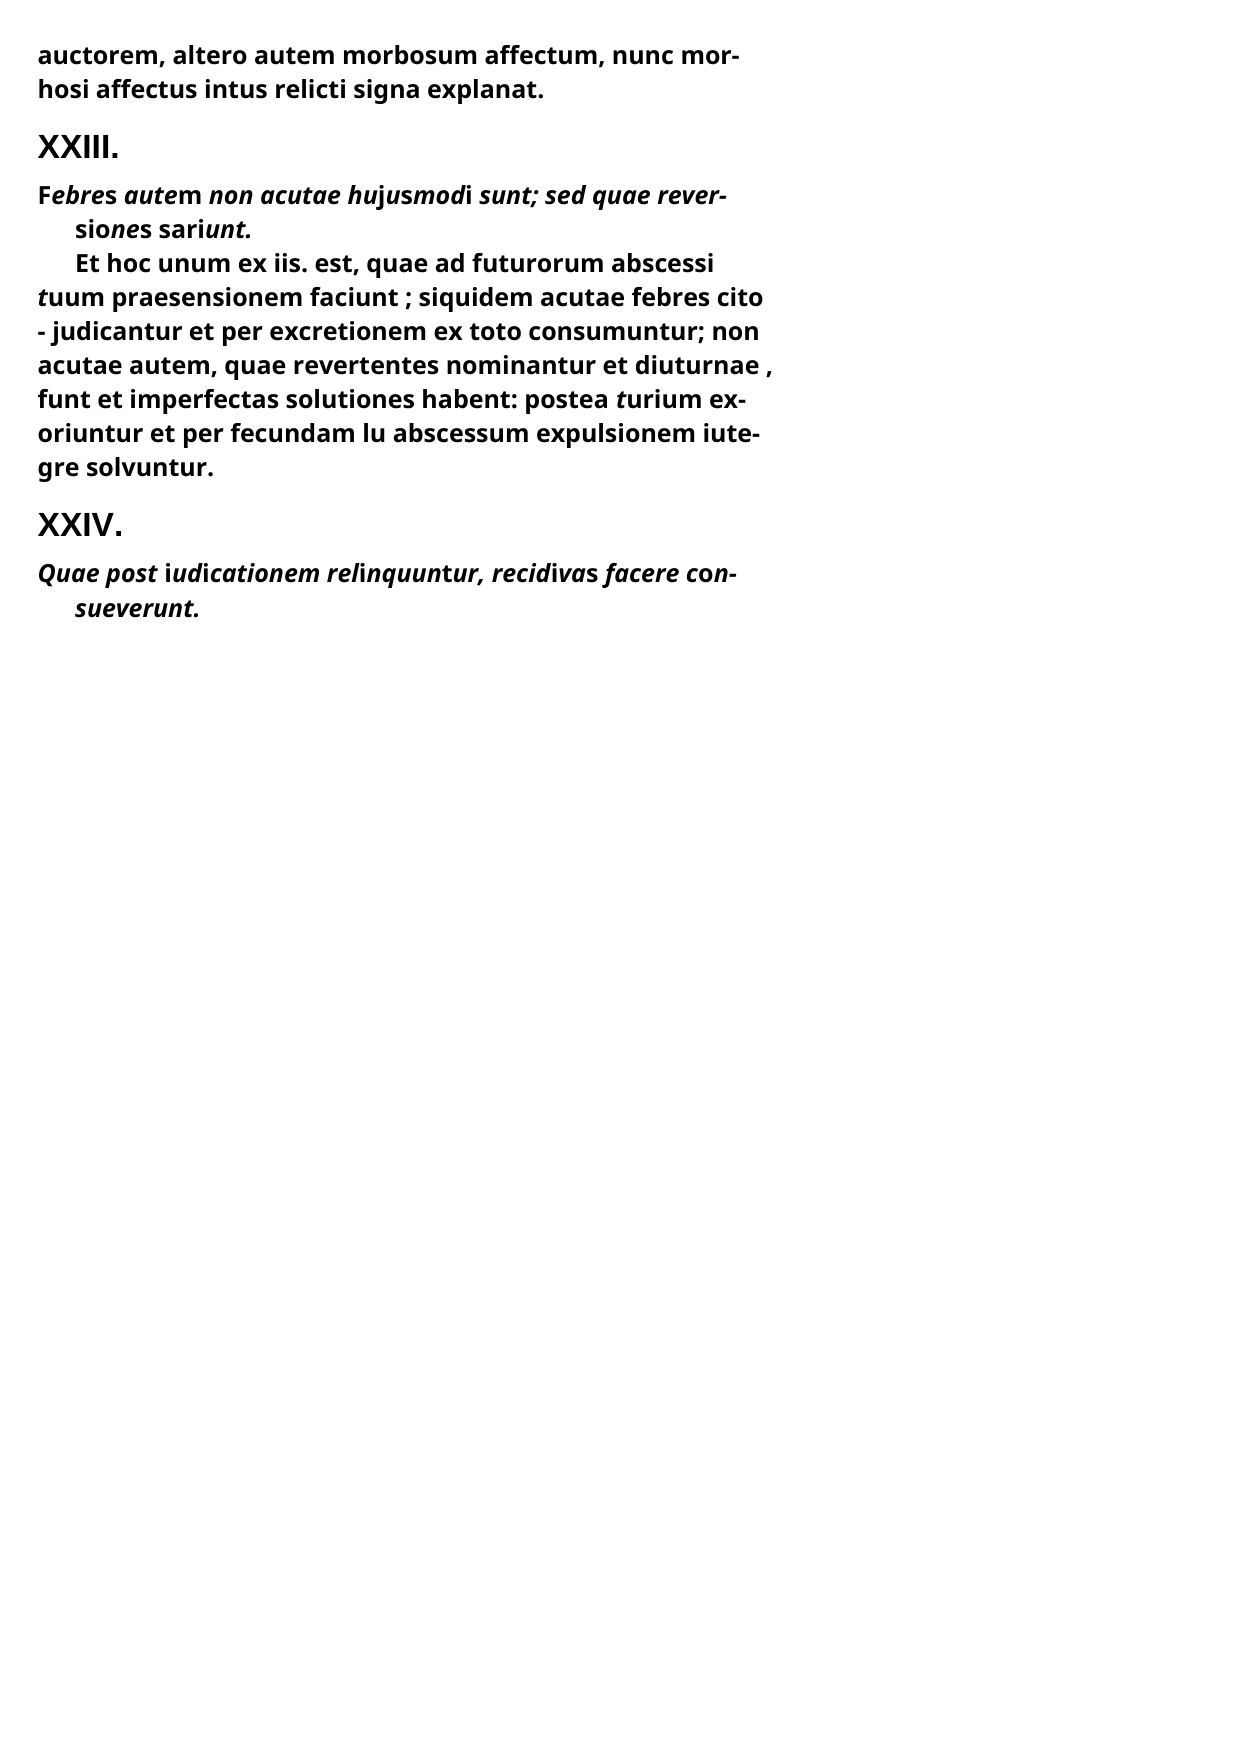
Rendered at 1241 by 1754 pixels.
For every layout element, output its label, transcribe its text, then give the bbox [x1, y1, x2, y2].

text Quae post iudicationem relinquuntur, recidivas facere con- sueverunt. [37, 556, 1203, 624]
subtitle XXIII. [37, 126, 1203, 165]
text auctorem, altero autem morbosum affectum, nunc mor- hosi affectus intus relicti signa explanat. [37, 37, 1203, 106]
text Febres autem non acutae hujusmodi sunt; sed quae rever- siones sariunt. [37, 178, 1203, 246]
subtitle XXIV. [37, 505, 1203, 544]
text Et hoc unum ex iis. est, quae ad futurorum abscessi tuum praesensionem faciunt ; siquidem acutae febres cito - judicantur et per excretionem ex toto consumuntur; non acutae autem, quae revertentes nominantur et diuturnae , funt et imperfectas solutiones habent: postea turium ex- oriuntur et per fecundam lu abscessum expulsionem iute- gre solvuntur. [37, 246, 1203, 484]
